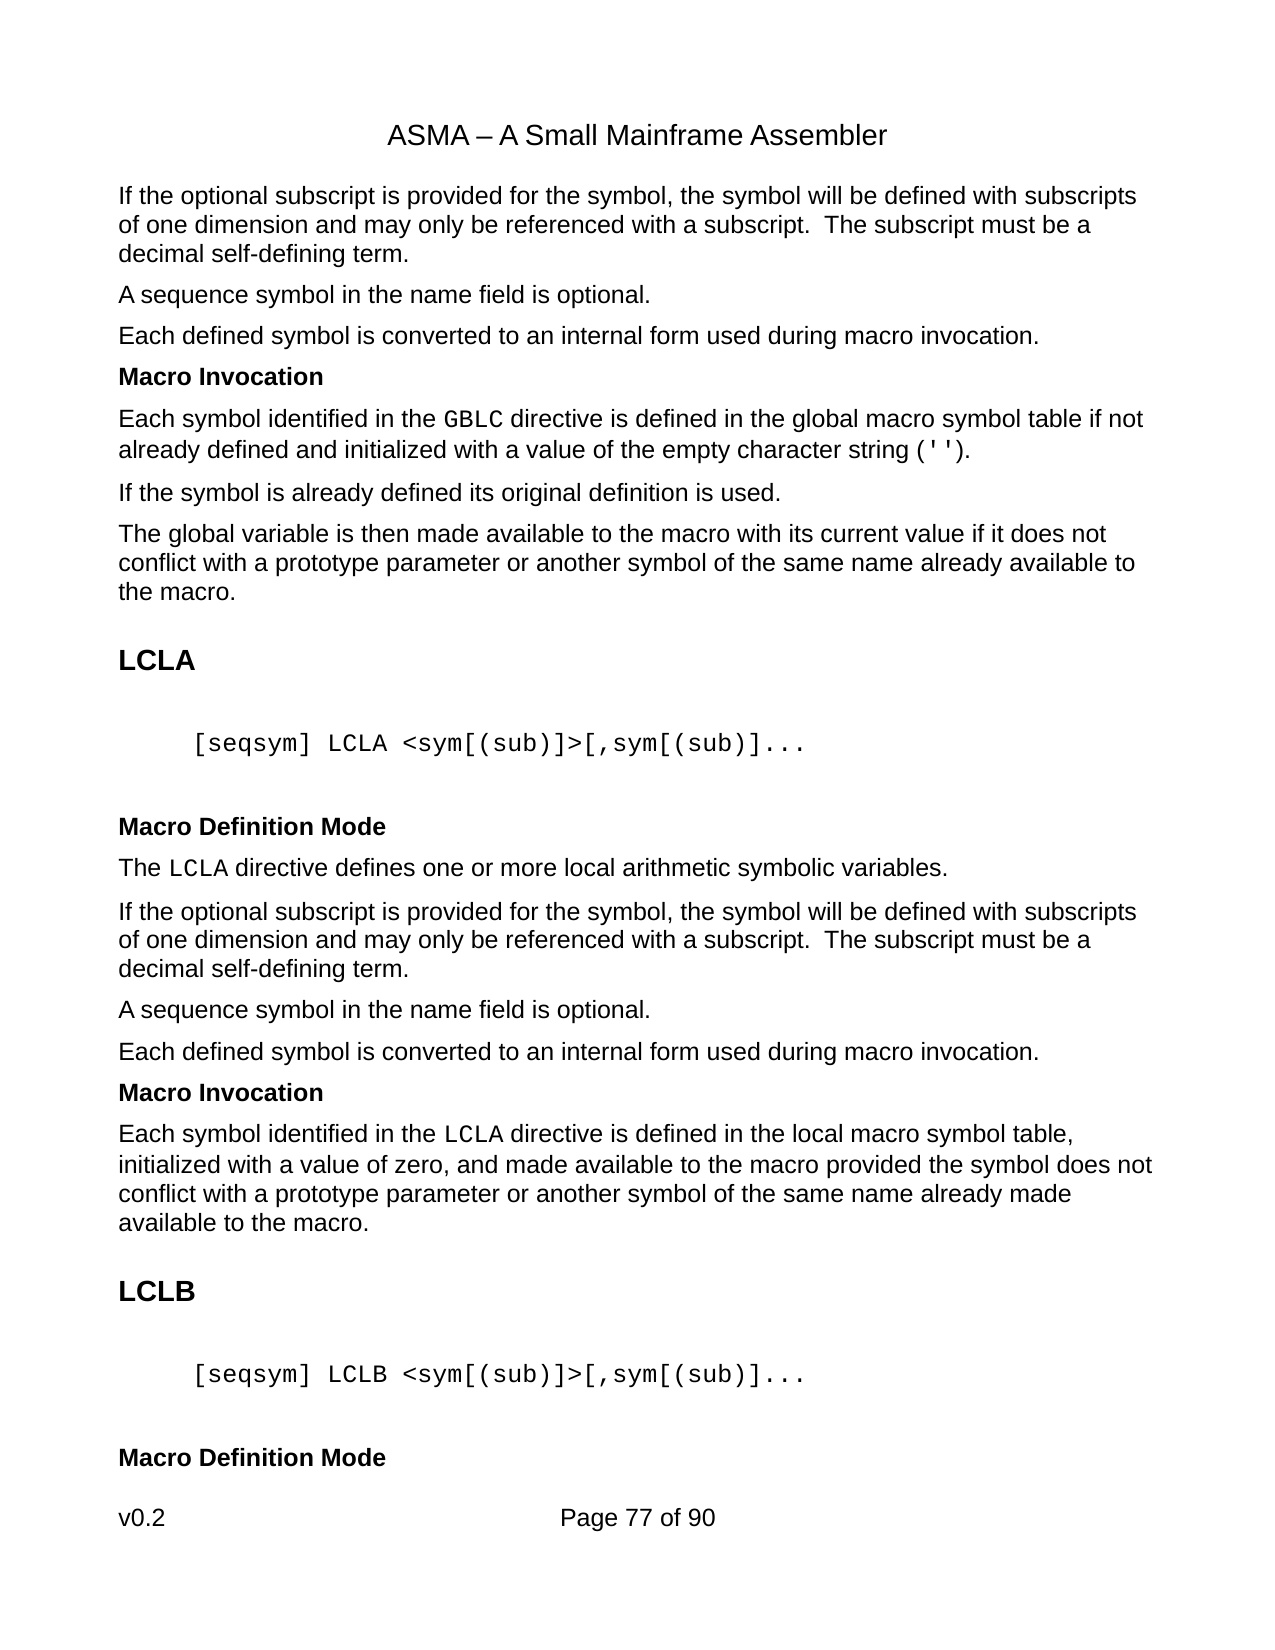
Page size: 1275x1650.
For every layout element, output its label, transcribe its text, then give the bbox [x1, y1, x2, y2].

text Macro Definition Mode [118, 1443, 1157, 1472]
text Macro Invocation [118, 1078, 1157, 1107]
subtitle LCLB [118, 1274, 1157, 1307]
subtitle LCLA [118, 643, 1157, 677]
text The global variable is then made available to the macro with its current value if it does not conflict with a prototype parameter or another symbol of the same name already available to the macro. [118, 519, 1157, 606]
text Macro Definition Mode [118, 812, 1157, 841]
text [seqsym] LCLA <sym[(sub)]>[,sym[(sub)]... [192, 730, 1157, 759]
text Each symbol identified in the LCLA directive is defined in the local macro symbol table, initialized with a value of zero, and made available to the macro provided the symbol does not conflict with a prototype parameter or another symbol of the same name already made available to the macro. [118, 1119, 1157, 1236]
text [seqsym] LCLB <sym[(sub)]>[,sym[(sub)]... [192, 1361, 1157, 1389]
text Each defined symbol is converted to an internal form used during macro invocation. [118, 321, 1157, 350]
text If the optional subscript is provided for the symbol, the symbol will be defined with subscripts of one dimension and may only be referenced with a subscript. The subscript must be a decimal self-defining term. [118, 181, 1157, 267]
text A sequence symbol in the name field is optional. [118, 995, 1157, 1024]
text A sequence symbol in the name field is optional. [118, 280, 1157, 309]
text Each defined symbol is converted to an internal form used during macro invocation. [118, 1037, 1157, 1065]
text Each symbol identified in the GBLC directive is defined in the global macro symbol table if not already defined and initialized with a value of the empty character string (''). [118, 404, 1157, 466]
text If the symbol is already defined its original definition is used. [118, 478, 1157, 507]
text If the optional subscript is provided for the symbol, the symbol will be defined with subscripts of one dimension and may only be referenced with a subscript. The subscript must be a decimal self-defining term. [118, 897, 1157, 983]
text Macro Invocation [118, 362, 1157, 391]
text The LCLA directive defines one or more local arithmetic symbolic variables. [118, 853, 1157, 884]
